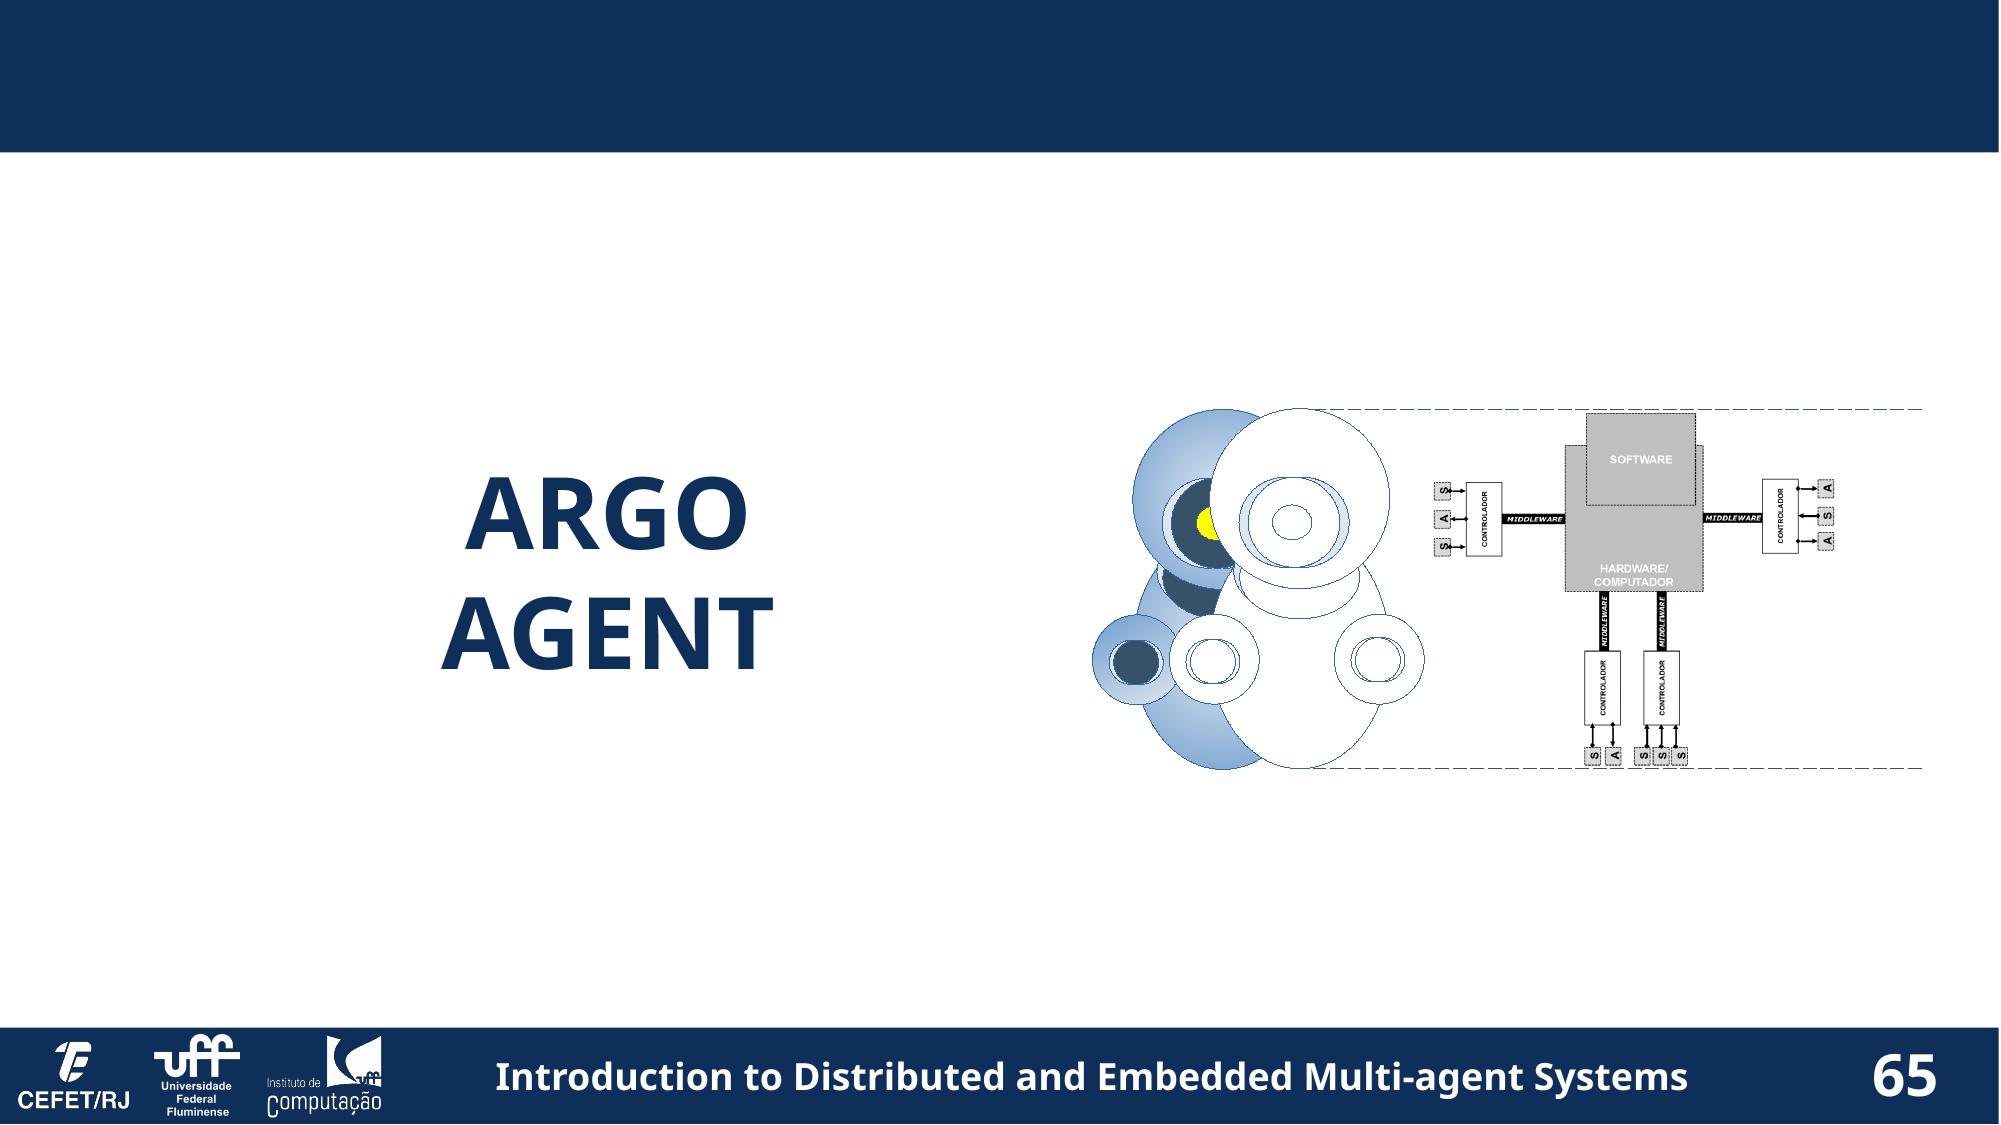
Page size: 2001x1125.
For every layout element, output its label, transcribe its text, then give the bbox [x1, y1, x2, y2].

text_box [1092, 408, 1425, 770]
text_box ARGO AGENT [103, 441, 1115, 697]
picture [153, 1033, 241, 1121]
picture [265, 1033, 383, 1118]
picture [1428, 395, 1843, 774]
picture [18, 1021, 129, 1125]
